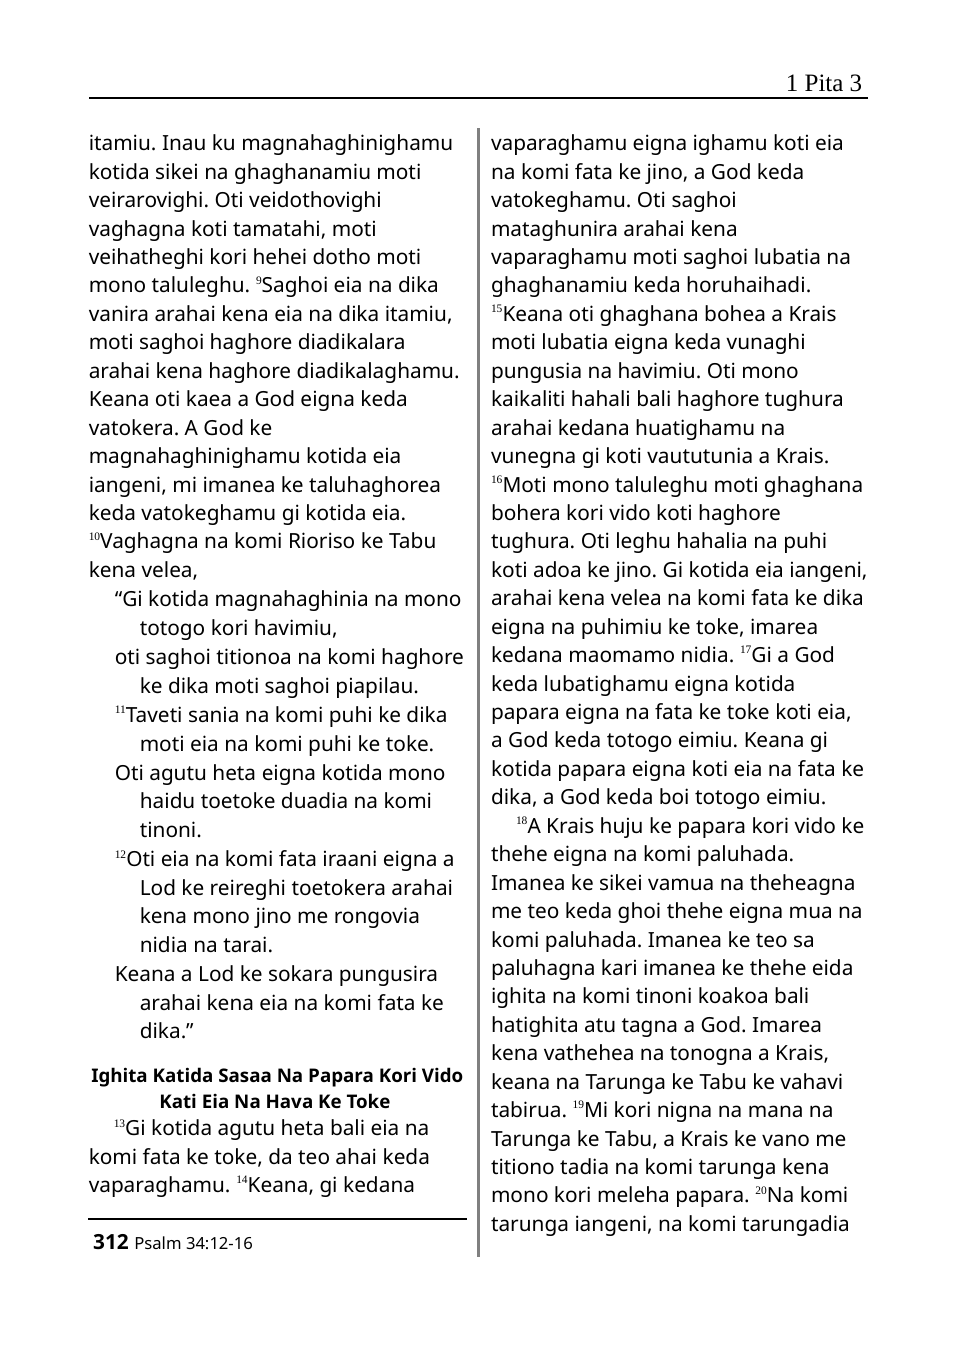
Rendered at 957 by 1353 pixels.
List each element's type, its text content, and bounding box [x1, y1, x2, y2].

text oti saghoi titionoa na komi haghore ke dika moti saghoi piapilau. [115, 641, 465, 699]
text 11Taveti sania na komi puhi ke dika moti eia na komi puhi ke toke. [115, 699, 465, 757]
text 18A Krais huju ke papara kori vido ke thehe eigna na komi paluhada. Imanea ke sikei vamua na theheagna me teo keda ghoi thehe eigna mua na komi paluhada. Imanea ke teo sa paluhagna kari imanea ke thehe eida ighita na komi tinoni koakoa bali hatighita atu tagna a God. Imarea kena vathehea na tonogna a Krais, keana na Tarunga ke Tabu ke vahavi tabirua. 19Mi kori nigna na mana na Tarunga ke Tabu, a Krais ke vano me titiono tadia na komi tarunga kena mono kori meleha papara. 20Na komi tarunga iangeni, na komi tarungadia [491, 811, 868, 1237]
text itamiu. Inau ku magnahaghinighamu kotida sikei na ghaghanamiu moti veirarovighi. Oti veidothovighi vaghagna koti tamatahi, moti veihatheghi kori hehei dotho moti mono taluleghu. 9Saghoi eia na dika vanira arahai kena eia na dika itamiu, moti saghoi haghore diadikalara arahai kena haghore diadikalaghamu. Keana oti kaea a God eigna keda vatokera. A God ke magnahaghinighamu kotida eia iangeni, mi imanea ke taluhaghorea keda vatokeghamu gi kotida eia. 10Vaghagna na komi Rioriso ke Tabu kena velea, [88, 128, 466, 583]
text Oti agutu heta eigna kotida mono haidu toetoke duadia na komi tinoni. [115, 757, 465, 843]
text “Gi kotida magnahaghinia na mono totogo kori havimiu, [115, 585, 465, 641]
text 13Gi kotida agutu heta bali eia na komi fata ke toke, da teo ahai keda vaparaghamu. 14Keana, gi kedana [88, 1113, 466, 1199]
text 12Oti eia na komi fata iraani eigna a Lod ke reireghi toetokera arahai kena mono jino me rongovia nidia na tarai. [115, 843, 465, 958]
text vaparaghamu eigna ighamu koti eia na komi fata ke jino, a God keda vatokeghamu. Oti saghoi mataghunira arahai kena vaparaghamu moti saghoi lubatia na ghaghanamiu keda horuhaihadi. 15Keana oti ghaghana bohea a Krais moti lubatia eigna keda vunaghi pungusia na havimiu. Oti mono kaikaliti hahali bali haghore tughura arahai kedana huatighamu na vunegna gi koti vaututunia a Krais. 16Moti mono taluleghu moti ghaghana bohera kori vido koti haghore tughura. Oti leghu hahalia na puhi koti adoa ke jino. Gi kotida eia iangeni, arahai kena velea na komi fata ke dika eigna na puhimiu ke toke, imarea kedana maomamo nidia. 17Gi a God keda lubatighamu eigna kotida papara eigna na fata ke toke koti eia, a God keda totogo eimiu. Keana gi kotida papara eigna koti eia na fata ke dika, a God keda boi totogo eimiu. [491, 128, 868, 811]
text Ighita Katida Sasaa Na Papara Kori Vido Kati Eia Na Hava Ke Toke [88, 1062, 466, 1113]
text Keana a Lod ke sokara pungusira arahai kena eia na komi fata ke dika.” [115, 958, 465, 1045]
text 312 Psalm 34:12-16 [88, 1227, 466, 1256]
